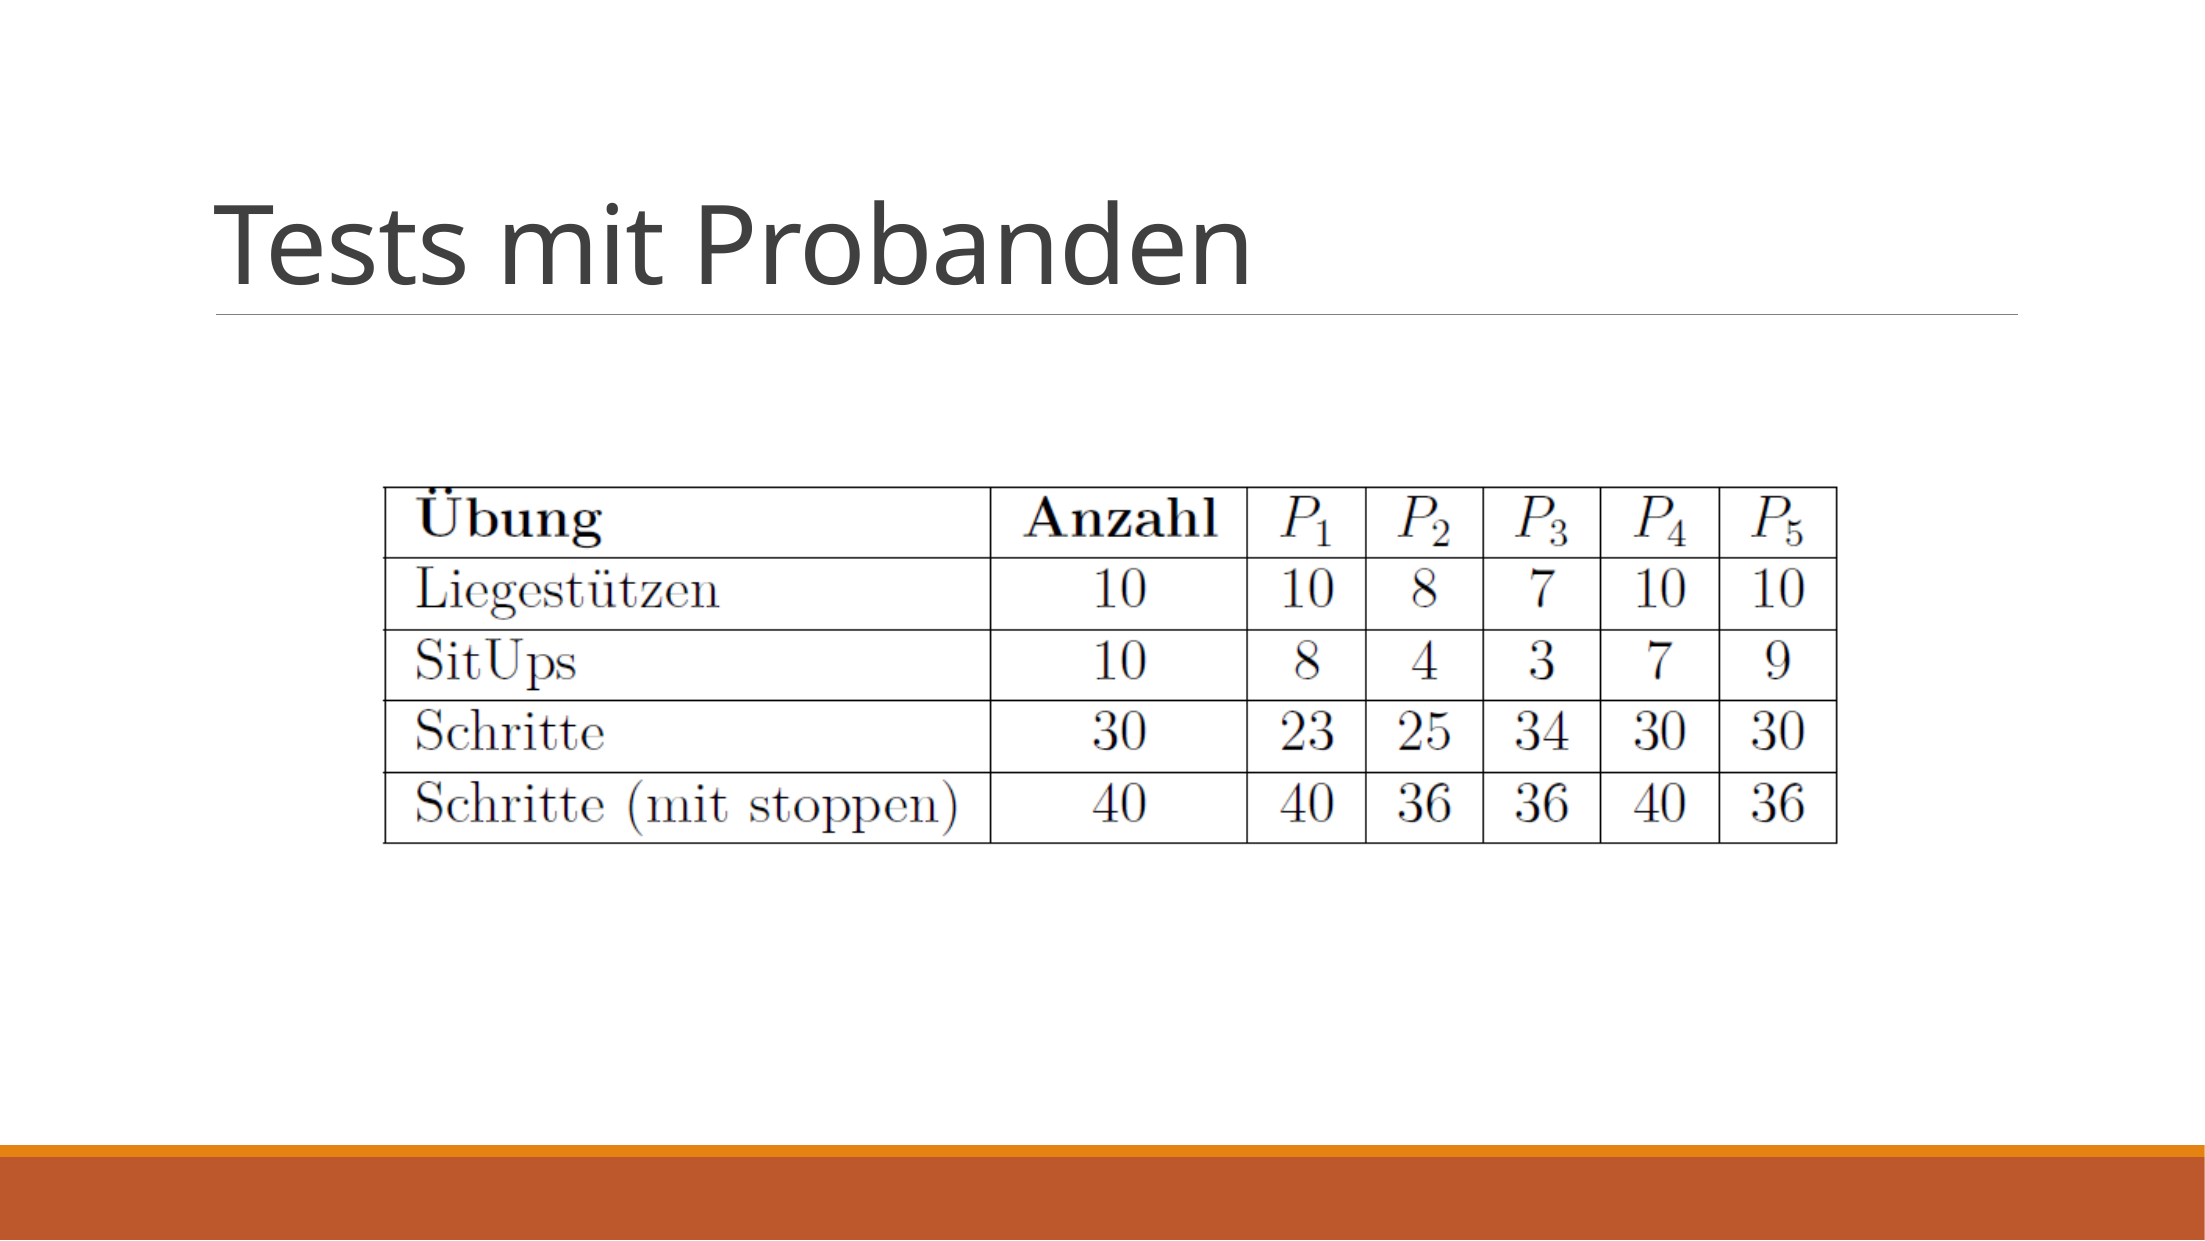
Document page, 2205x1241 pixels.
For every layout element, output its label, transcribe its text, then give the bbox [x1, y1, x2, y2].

picture [377, 480, 1844, 852]
title Tests mit Probanden [198, 51, 2018, 315]
